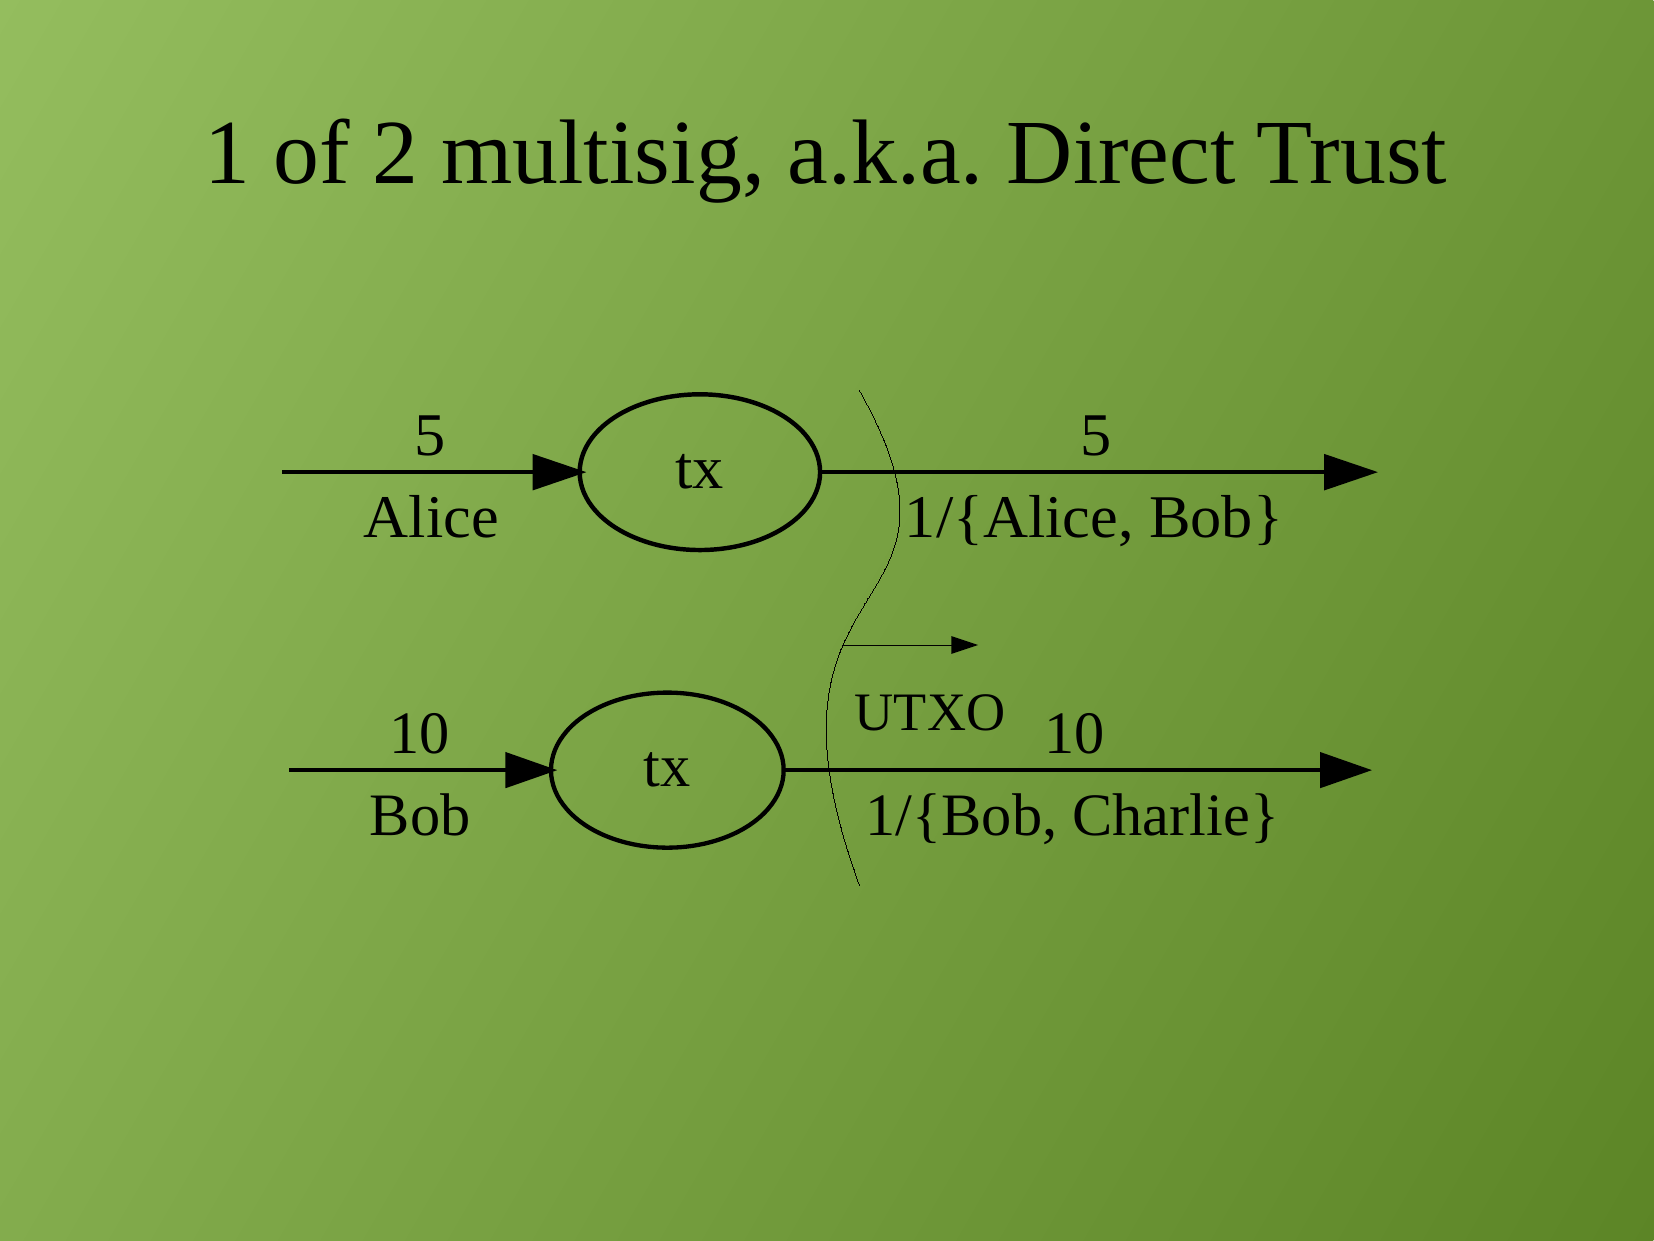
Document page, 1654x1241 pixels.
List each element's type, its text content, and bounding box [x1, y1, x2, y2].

picture [36, 672, 1618, 901]
picture [21, 375, 1633, 599]
title 1 of 2 multisig, a.k.a. Direct Trust [82, 49, 1571, 257]
